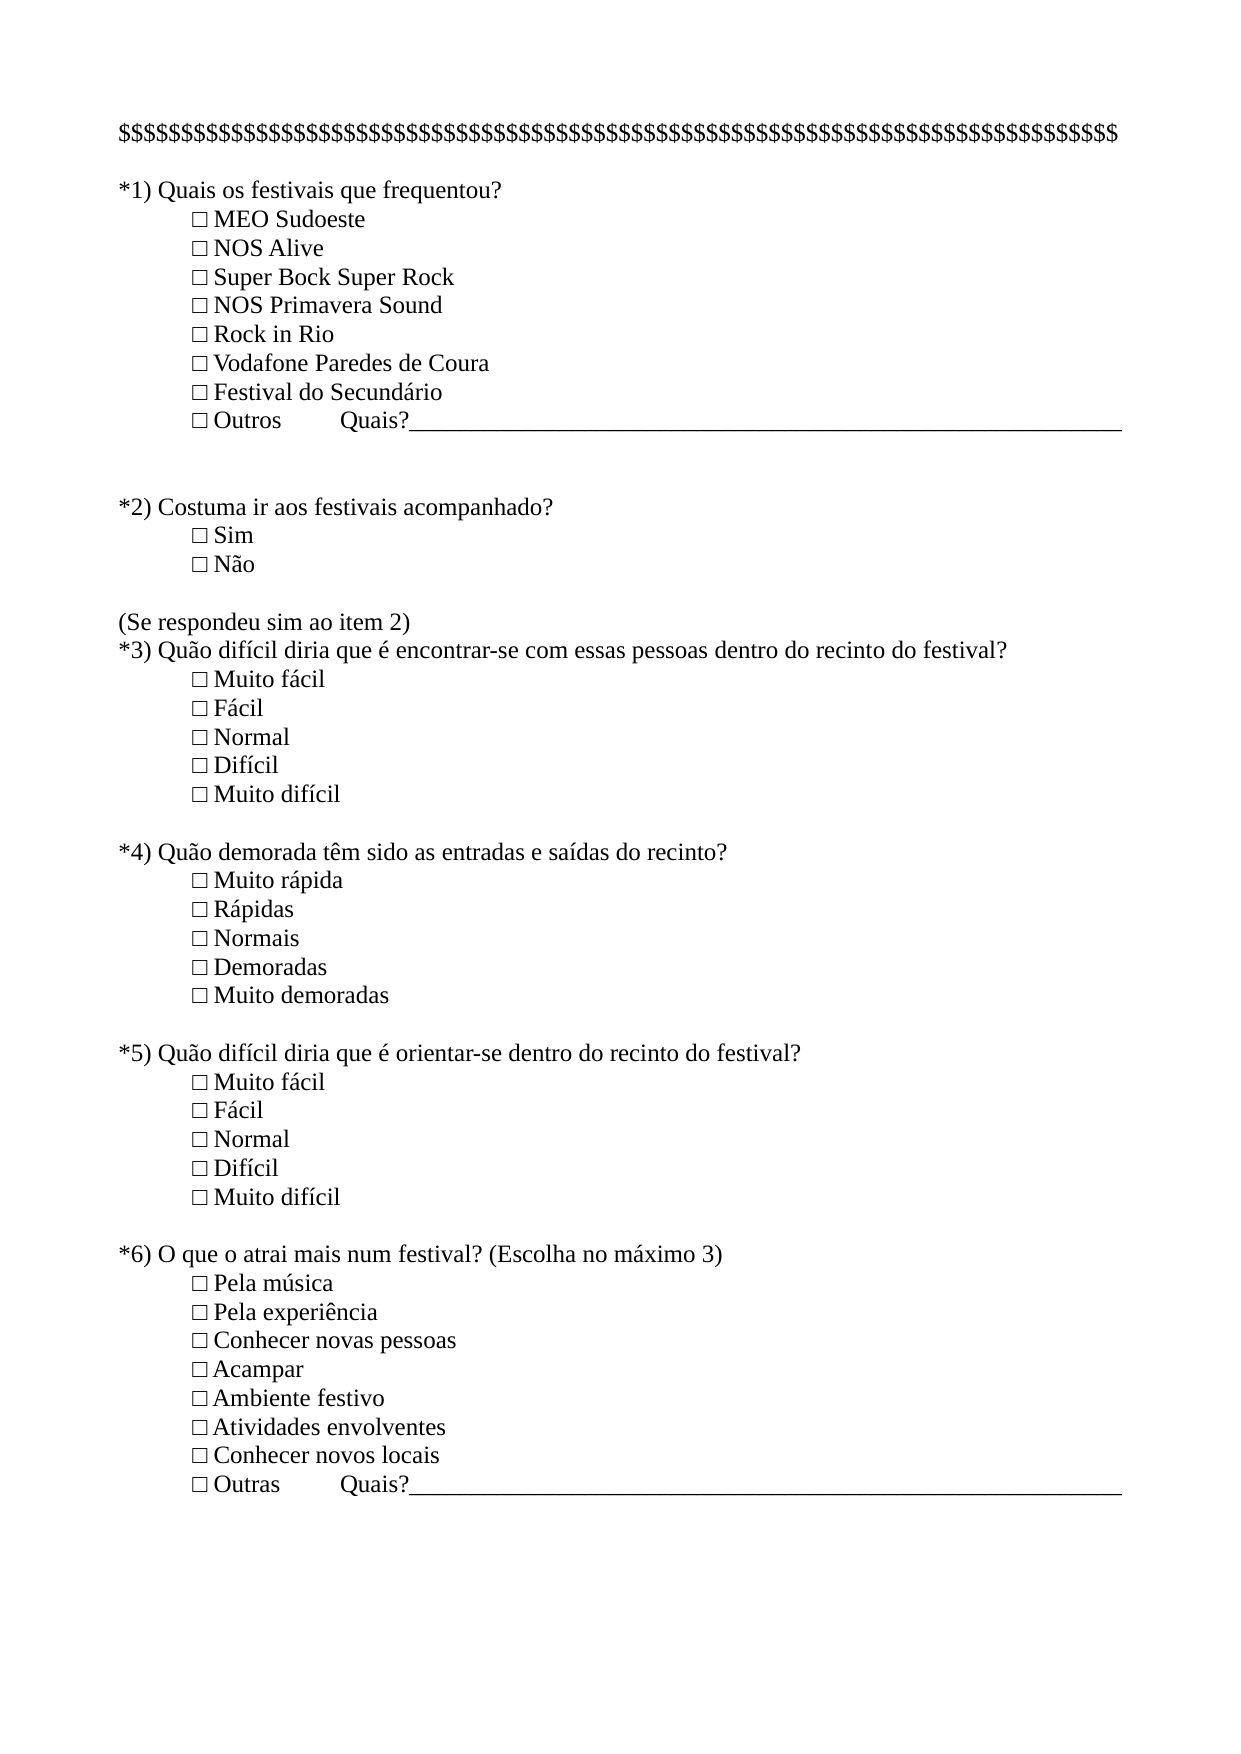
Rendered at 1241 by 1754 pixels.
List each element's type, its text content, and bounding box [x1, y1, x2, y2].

text □ Conhecer novos locais [118, 1441, 1122, 1469]
text □ Acampar [118, 1354, 1122, 1383]
text □ Muito rápida [118, 866, 1122, 894]
text *2) Costuma ir aos festivais acompanhado? [118, 492, 1122, 521]
text □ NOS Primavera Sound [118, 291, 1122, 319]
text $$$$$$$$$$$$$$$$$$$$$$$$$$$$$$$$$$$$$$$$$$$$$$$$$$$$$$$$$$$$$$$$$$$$$$$$$$$$$$$$ [118, 118, 1122, 147]
text □ Muito demoradas [118, 981, 1122, 1009]
text □ Pela experiência [118, 1297, 1122, 1326]
text □ Festival do Secundário [118, 377, 1122, 406]
text □ Conhecer novas pessoas [118, 1326, 1122, 1354]
text □ MEO Sudoeste [118, 204, 1122, 233]
text □ Muito difícil [118, 1182, 1122, 1211]
text □ Difícil [118, 751, 1122, 779]
text □ Outros Quais?_________________________________________________________ [118, 406, 1122, 434]
text □ Outras Quais?_________________________________________________________ [118, 1469, 1122, 1498]
text *6) O que o atrai mais num festival? (Escolha no máximo 3) [118, 1239, 1122, 1268]
text □ Rock in Rio [118, 319, 1122, 348]
text □ Fácil [118, 693, 1122, 722]
text □ Normal [118, 1124, 1122, 1153]
text □ Demoradas [118, 952, 1122, 981]
text *5) Quão difícil diria que é orientar-se dentro do recinto do festival? [118, 1038, 1122, 1067]
text □ Rápidas [118, 894, 1122, 923]
text □ NOS Alive [118, 233, 1122, 262]
text □ Não [118, 549, 1122, 578]
text □ Muito difícil [118, 779, 1122, 808]
text □ Muito fácil [118, 1067, 1122, 1096]
text (Se respondeu sim ao item 2) [118, 607, 1122, 636]
text □ Vodafone Paredes de Coura [118, 348, 1122, 377]
text □ Fácil [118, 1096, 1122, 1124]
text *4) Quão demorada têm sido as entradas e saídas do recinto? [118, 837, 1122, 866]
text □ Pela música [118, 1268, 1122, 1297]
text □ Normais [118, 923, 1122, 952]
text □ Normal [118, 722, 1122, 751]
text □ Muito fácil [118, 664, 1122, 693]
text □ Difícil [118, 1153, 1122, 1182]
text □ Ambiente festivo [118, 1383, 1122, 1412]
text *1) Quais os festivais que frequentou? [118, 176, 1122, 204]
text □ Sim [118, 521, 1122, 549]
text □ Super Bock Super Rock [118, 262, 1122, 291]
text *3) Quão difícil diria que é encontrar-se com essas pessoas dentro do recinto do festival? [118, 636, 1122, 664]
text □ Atividades envolventes [118, 1412, 1122, 1441]
